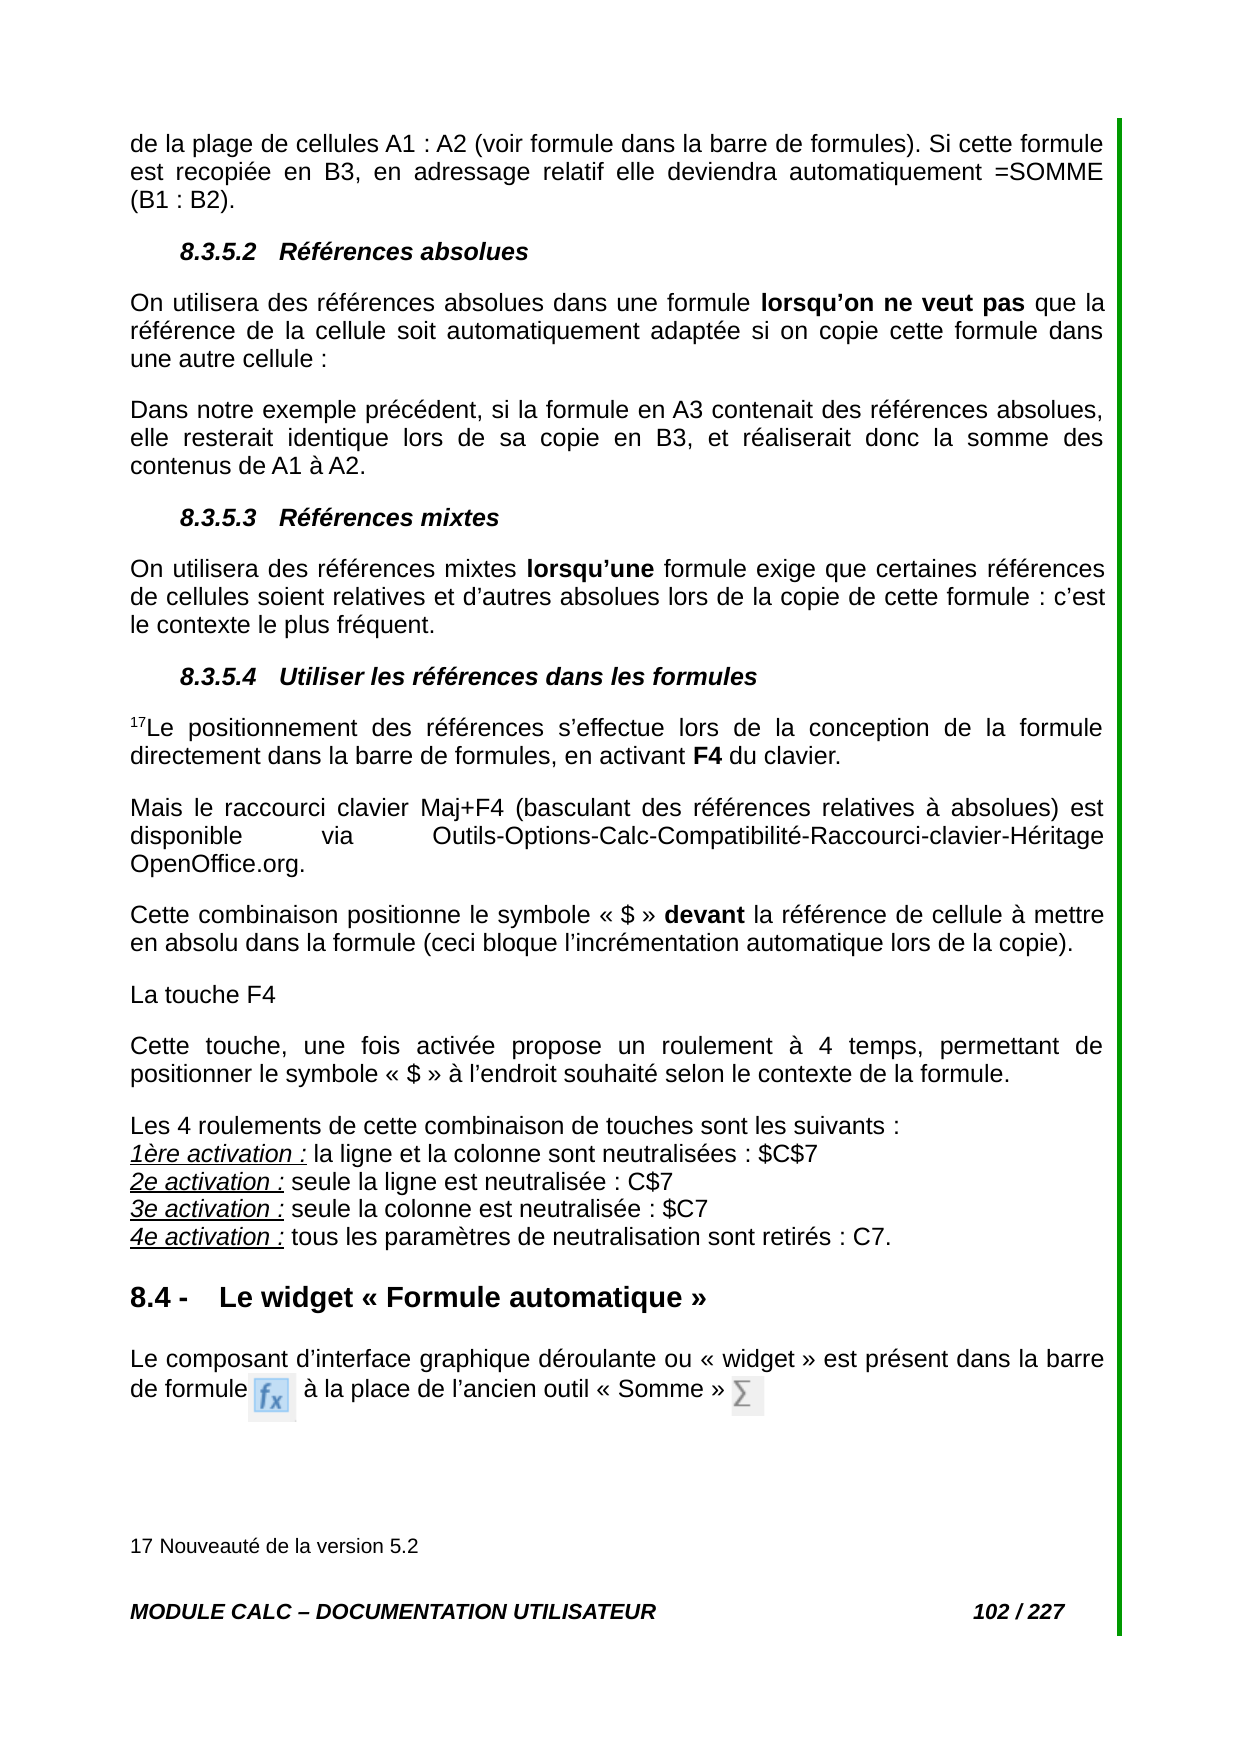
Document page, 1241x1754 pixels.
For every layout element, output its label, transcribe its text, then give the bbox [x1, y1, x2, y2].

text On utilisera des références mixtes lorsqu’une formule exige que certaines références de cellules soient relatives et d’autres absolues lors de la copie de cette formule : c’est le contexte le plus fréquent. [130, 555, 1105, 639]
text 4e activation : tous les paramètres de neutralisation sont retirés : C7. [130, 1223, 1105, 1251]
text Cette combinaison positionne le symbole « $ » devant la référence de cellule à mettre en absolu dans la formule (ceci bloque l’incrémentation automatique lors de la copie). [130, 901, 1105, 957]
text Cette touche, une fois activée propose un roulement à 4 temps, permettant de positionner le symbole « $ » à l’endroit souhaité selon le contexte de la formule. [130, 1032, 1105, 1088]
picture [248, 1373, 297, 1422]
subtitle Le widget « Formule automatique » [130, 1281, 1105, 1313]
text Le positionnement des références s’effectue lors de la conception de la formule directement dans la barre de formules, en activant F4 du clavier. [130, 714, 1105, 770]
text 1ère activation : la ligne et la colonne sont neutralisées : $C$7 [130, 1139, 1105, 1167]
subtitle Références absolues [180, 237, 1105, 265]
text Le composant d’interface graphique déroulante ou « widget » est présent dans la barre de formule à la place de l’ancien outil « Somme » [130, 1345, 1105, 1421]
text On utilisera des références absolues dans une formule lorsqu’on ne veut pas que la référence de la cellule soit automatiquement adaptée si on copie cette formule dans une autre cellule : [130, 289, 1105, 373]
text Les 4 roulements de cette combinaison de touches sont les suivants : [130, 1112, 1105, 1139]
text La touche F4 [130, 981, 1105, 1008]
subtitle Utiliser les références dans les formules [180, 663, 1105, 691]
text Nouveauté de la version 5.2 [130, 1534, 1105, 1558]
subtitle Références mixtes [180, 504, 1105, 532]
text 3e activation : seule la colonne est neutralisée : $C7 [130, 1195, 1105, 1223]
text de la plage de cellules A1 : A2 (voir formule dans la barre de formules). Si cette formule est recopiée en B3, en adressage relatif elle deviendra automatiquement =SOMME (B1 : B2). [130, 130, 1105, 214]
text Mais le raccourci clavier Maj+F4 (basculant des références relatives à absolues) est disponible via Outils-Options-Calc-Compatibilité-Raccourci-clavier-Héritage OpenOffice.org. [130, 794, 1105, 877]
text Dans notre exemple précédent, si la formule en A3 contenait des références absolues, elle resterait identique lors de sa copie en B3, et réaliserait donc la somme des contenus de A1 à A2. [130, 396, 1105, 480]
picture [731, 1376, 765, 1416]
text 2e activation : seule la ligne est neutralisée : C$7 [130, 1167, 1105, 1195]
